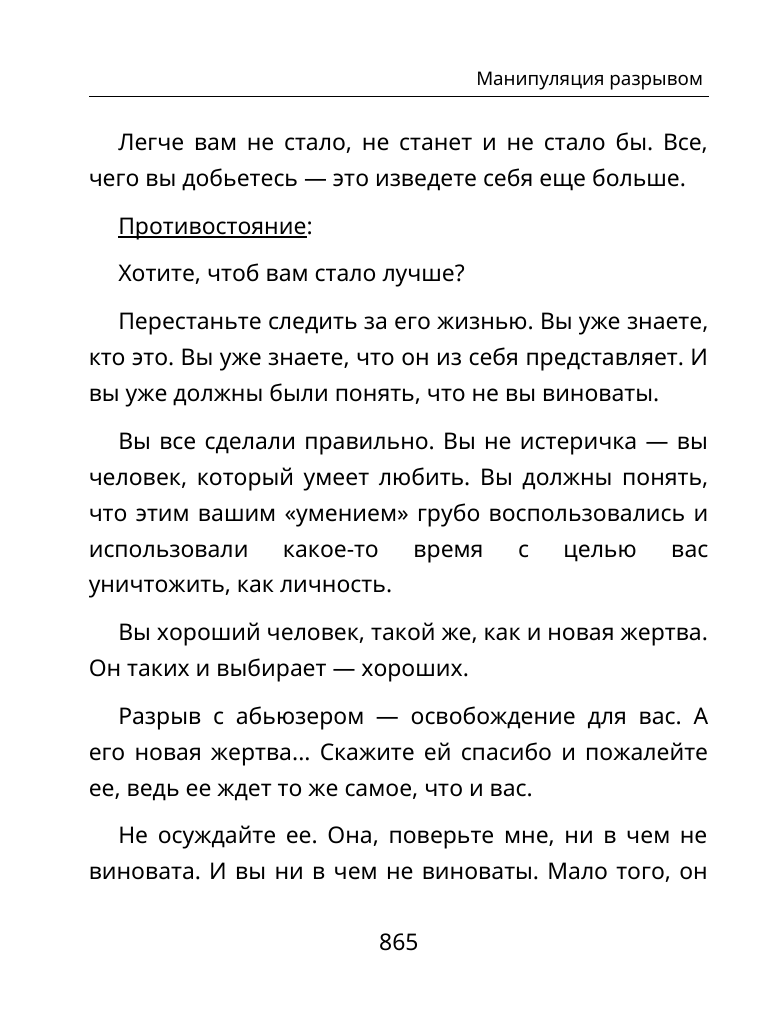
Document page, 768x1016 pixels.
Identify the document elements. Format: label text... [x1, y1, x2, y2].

text Противостояние: [88, 210, 709, 241]
text Вы все сделали правильно. Вы не истеричка — вы человек, который умеет любить. Вы должны понять, что этим вашим «умением» грубо воспользовались и использовали какое-то время с целью вас уничтожить, как личность. [88, 425, 709, 600]
text Перестаньте следить за его жизнью. Вы уже знаете, кто это. Вы уже знаете, что он из себя представляет. И вы уже должны были понять, что не вы виноваты. [88, 305, 709, 408]
text Хотите, чтоб вам стало лучше? [88, 257, 709, 289]
text Разрыв с абьюзером — освобождение для вас. А его новая жертва... Скажите ей спасибо и пожалейте ее, ведь ее ждет то же самое, что и вас. [88, 700, 709, 803]
text Легче вам не стало, не станет и не стало бы. Все, чего вы добьетесь — это изведете себя еще больше. [88, 126, 709, 193]
text Вы хороший человек, такой же, как и новая жертва. Он таких и выбирает — хороших. [88, 616, 709, 683]
text Не осуждайте ее. Она, поверьте мне, ни в чем не виновата. И вы ни в чем не виноваты. Мало того, он [88, 819, 709, 887]
